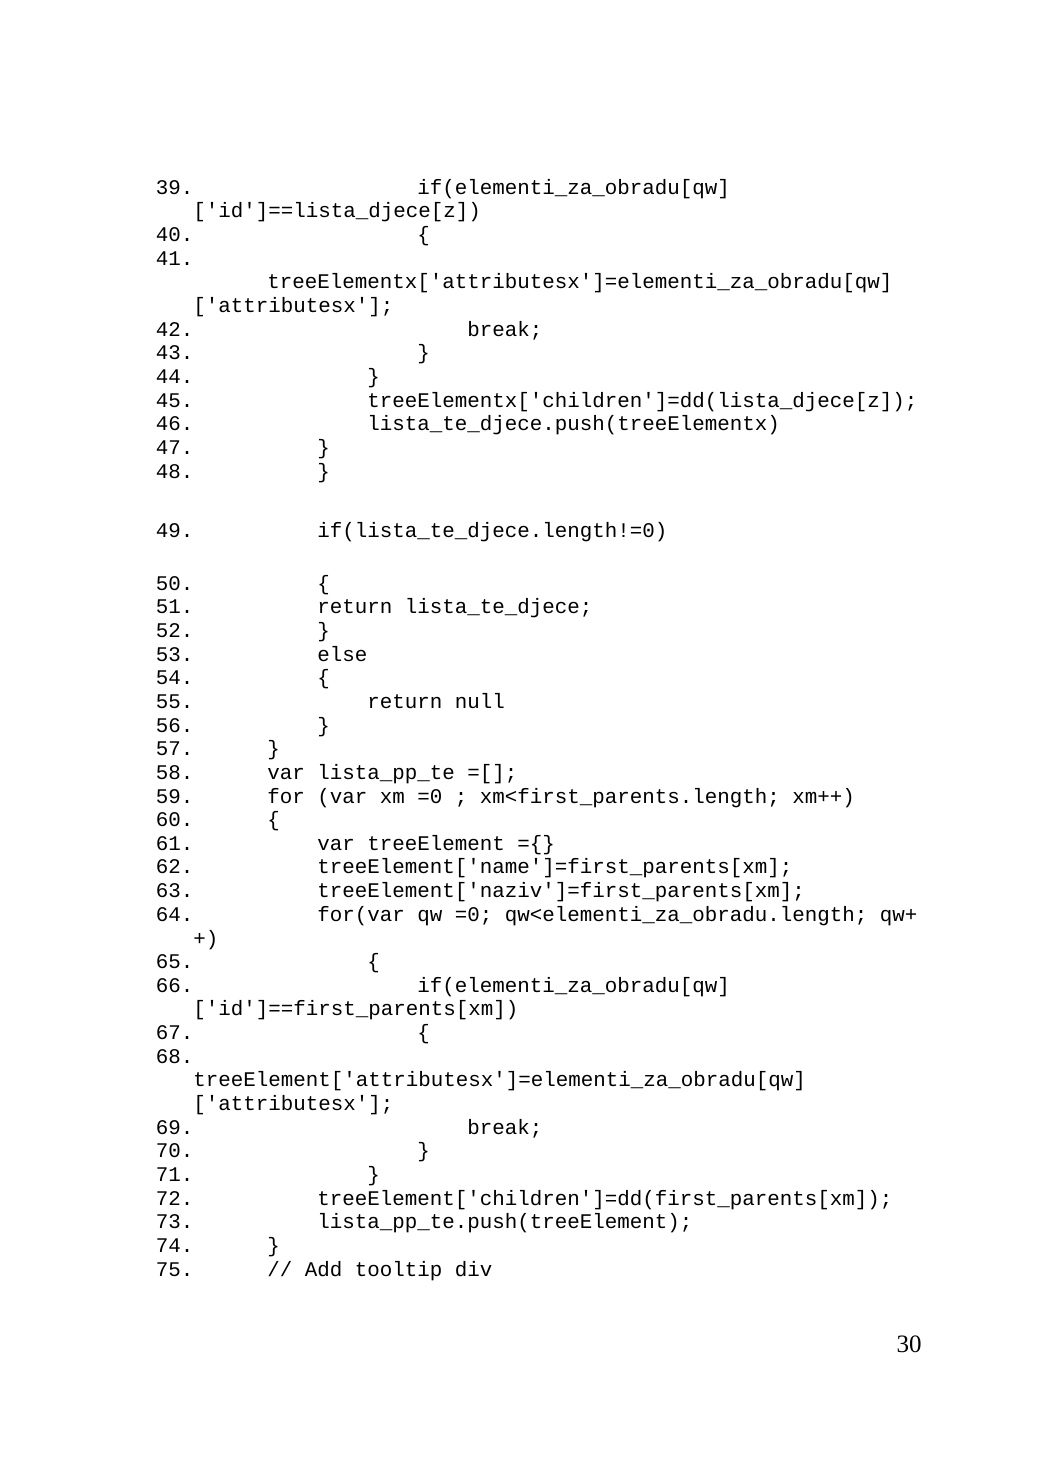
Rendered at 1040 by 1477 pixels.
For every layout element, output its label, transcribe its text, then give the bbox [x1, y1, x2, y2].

list { [156, 1022, 921, 1046]
list treeElement['naziv']=first_parents[xm]; [156, 880, 921, 904]
list { [156, 951, 921, 975]
list } [156, 342, 921, 366]
list treeElementx['attributesx']=elementi_za_obradu[qw]['attributesx']; [156, 248, 921, 319]
list return null [156, 691, 921, 715]
list lista_pp_te.push(treeElement); [156, 1211, 921, 1235]
list } [156, 1140, 921, 1164]
list { [156, 809, 921, 833]
list for(var qw =0; qw<elementi_za_obradu.length; qw++) [156, 904, 921, 951]
list // Add tooltip div [156, 1258, 921, 1282]
list var treeElement ={} [156, 833, 921, 857]
list } [156, 715, 921, 738]
list { [156, 573, 921, 596]
list } [156, 620, 921, 644]
list for (var xm =0 ; xm<first_parents.length; xm++) [156, 786, 921, 809]
list treeElement['children']=dd(first_parents[xm]); [156, 1188, 921, 1211]
list lista_te_djece.push(treeElementx) [156, 413, 921, 437]
list treeElementx['children']=dd(lista_djece[z]); [156, 390, 921, 413]
list break; [156, 1117, 921, 1140]
list } [156, 366, 921, 390]
list treeElement['name']=first_parents[xm]; [156, 857, 921, 880]
list { [156, 224, 921, 248]
list else [156, 644, 921, 667]
list return lista_te_djece; [156, 596, 921, 620]
list if(elementi_za_obradu[qw]['id']==lista_djece[z]) [156, 177, 921, 224]
list { [156, 667, 921, 691]
list if(lista_te_djece.length!=0) [156, 520, 921, 543]
list } [156, 738, 921, 762]
list } [156, 1235, 921, 1258]
list if(elementi_za_obradu[qw]['id']==first_parents[xm]) [156, 975, 921, 1022]
list } [156, 1164, 921, 1188]
list break; [156, 319, 921, 342]
list } [156, 437, 921, 461]
list } [156, 461, 921, 484]
list treeElement['attributesx']=elementi_za_obradu[qw]['attributesx']; [156, 1046, 921, 1117]
list var lista_pp_te =[]; [156, 762, 921, 786]
